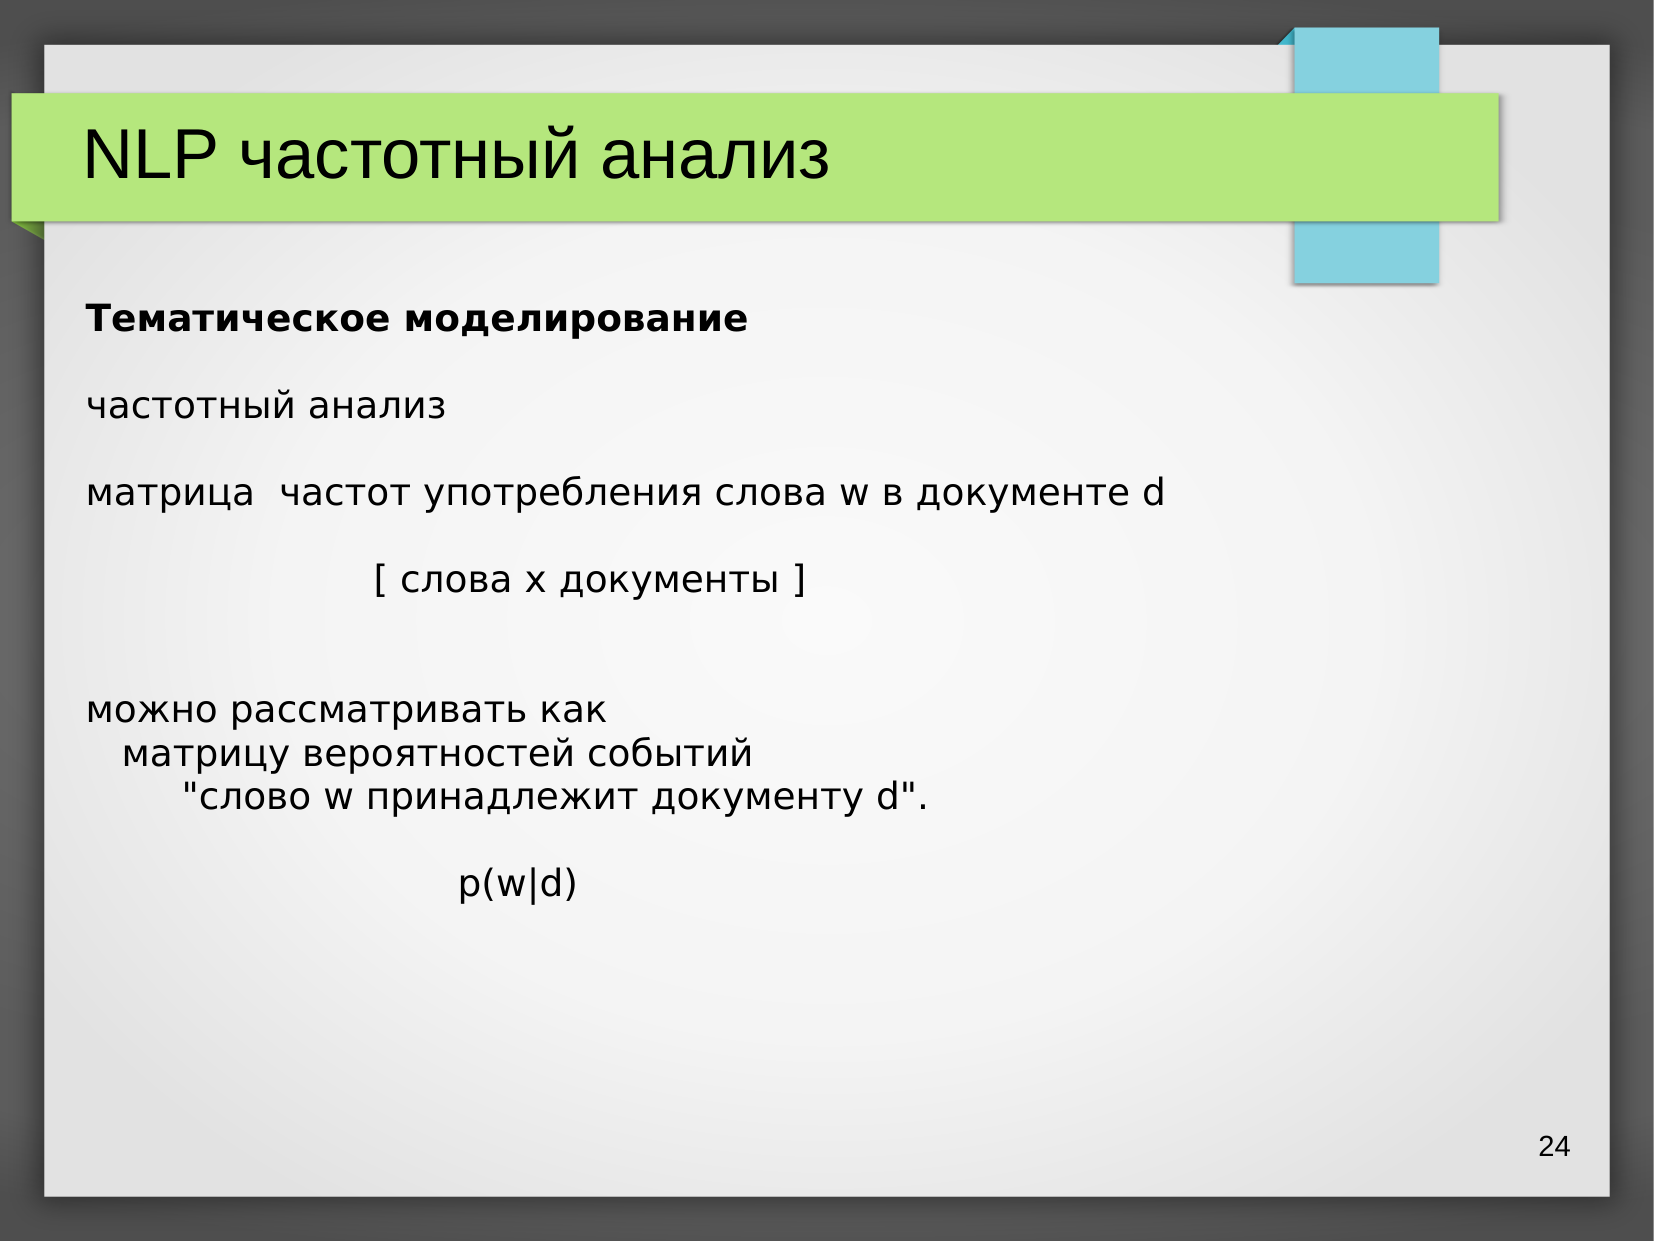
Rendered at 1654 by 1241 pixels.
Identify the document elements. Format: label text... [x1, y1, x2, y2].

picture [0, 0, 1654, 1241]
title NLP частотный анализ [82, 118, 1406, 189]
text_box Тематическое моделирование частотный анализ матрица частот употребления слова w в документе d [ слова x документы ] можно рассматривать как матрицу вероятностей событий "слово w принадлежит документу d". p(w|d) [70, 289, 1583, 1158]
